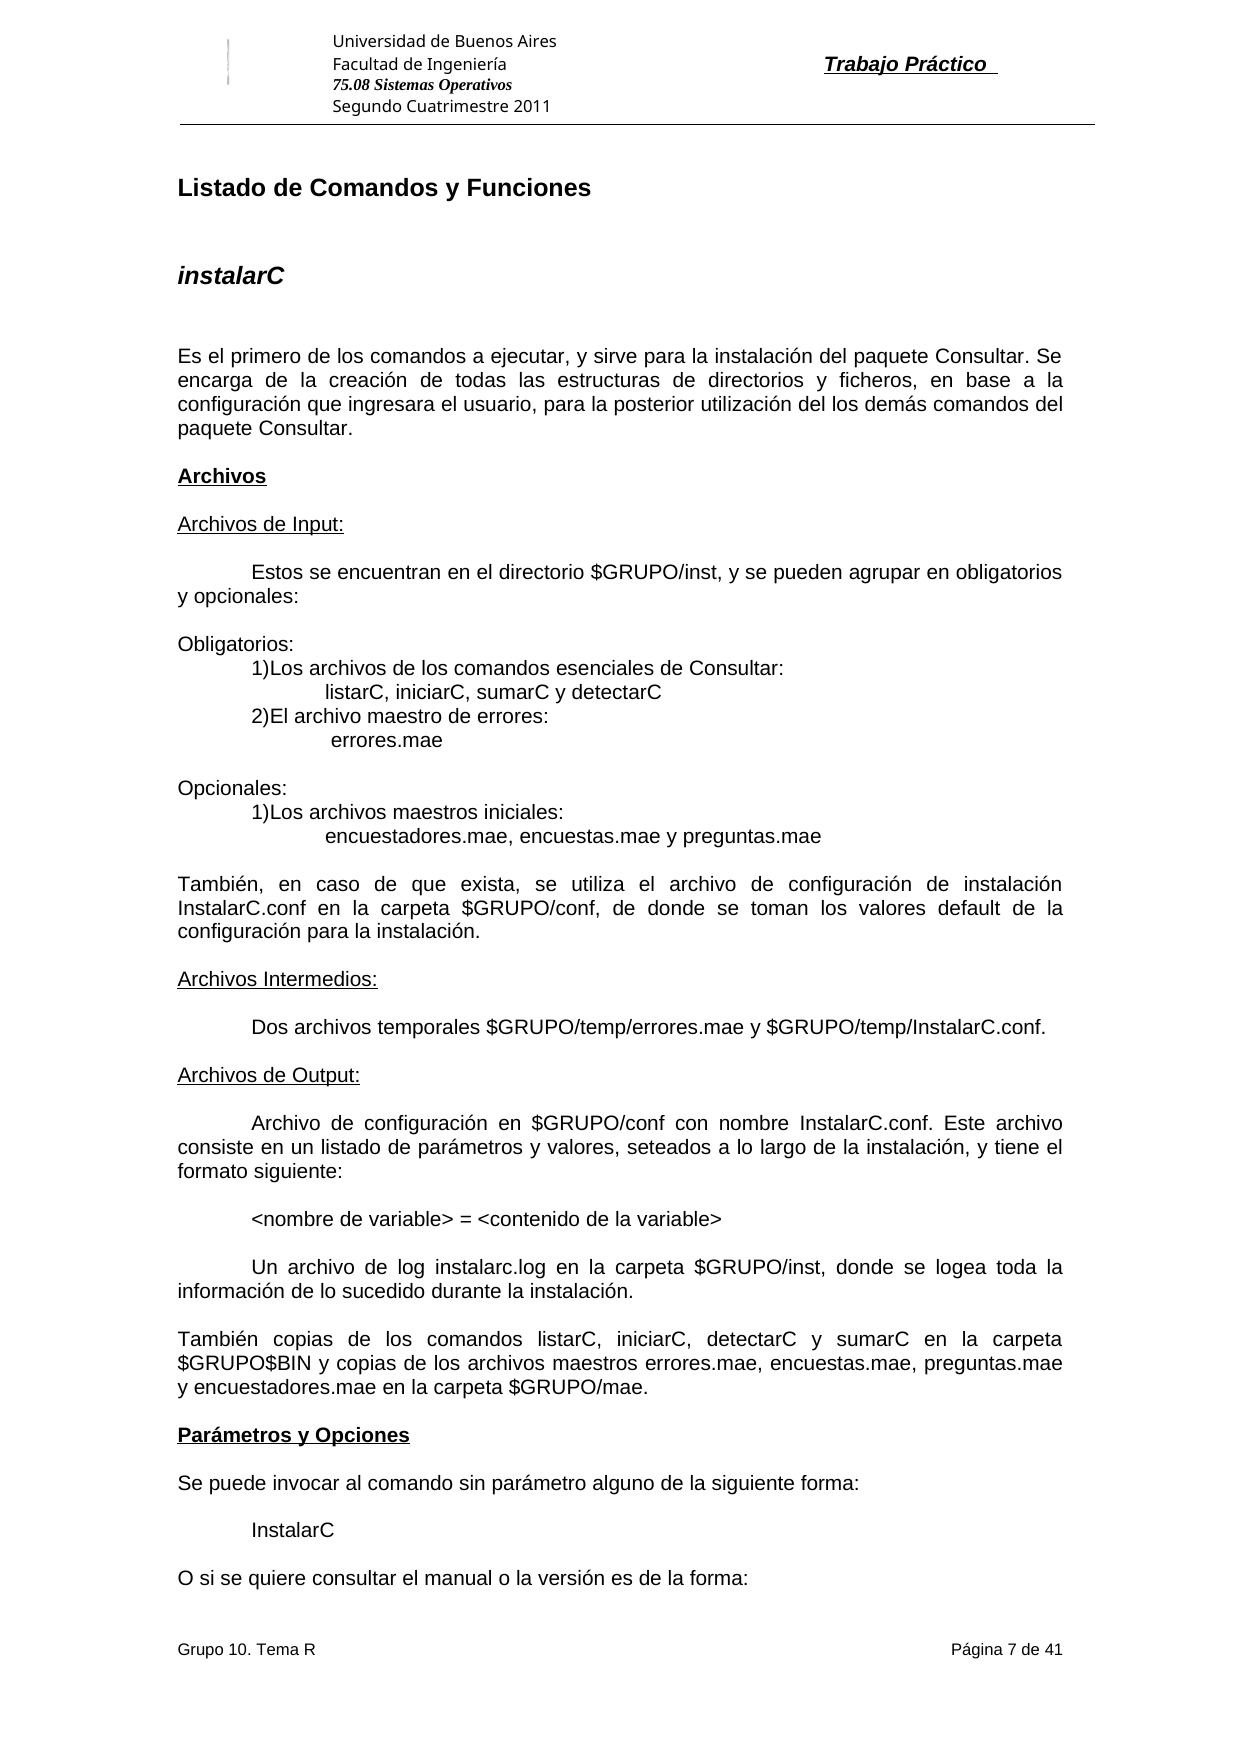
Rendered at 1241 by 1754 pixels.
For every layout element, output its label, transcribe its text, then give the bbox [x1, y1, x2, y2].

text Parámetros y Opciones [177, 1422, 1063, 1446]
text Archivos de Output: [177, 1063, 1063, 1087]
text Es el primero de los comandos a ejecutar, y sirve para la instalación del paquete Consultar. Se encarga de la creación de todas las estructuras de directorios y ficheros, en base a la configuración que ingresara el usuario, para la posterior utilización del los demás comandos del paquete Consultar. [177, 344, 1063, 440]
text Archivos [177, 464, 1063, 488]
text 1)Los archivos maestros iniciales: [177, 799, 1063, 823]
text También copias de los comandos listarC, iniciarC, detectarC y sumarC en la carpeta $GRUPO$BIN y copias de los archivos maestros errores.mae, encuestas.mae, preguntas.mae y encuestadores.mae en la carpeta $GRUPO/mae. [177, 1327, 1063, 1398]
text O si se quiere consultar el manual o la versión es de la forma: [177, 1566, 1063, 1590]
text errores.mae [177, 728, 1063, 752]
text Un archivo de log instalarc.log en la carpeta $GRUPO/inst, donde se logea toda la información de lo sucedido durante la instalación. [177, 1255, 1063, 1303]
text encuestadores.mae, encuestas.mae y preguntas.mae [177, 823, 1063, 847]
text También, en caso de que exista, se utiliza el archivo de configuración de instalación InstalarC.conf en la carpeta $GRUPO/conf, de donde se toman los valores default de la configuración para la instalación. [177, 871, 1063, 943]
text Archivos Intermedios: [177, 967, 1063, 991]
text Dos archivos temporales $GRUPO/temp/errores.mae y $GRUPO/temp/InstalarC.conf. [177, 1015, 1063, 1039]
text <nombre de variable> = <contenido de la variable> [177, 1207, 1063, 1231]
text 2)El archivo maestro de errores: [177, 704, 1063, 728]
text Obligatorios: [177, 632, 1063, 656]
subtitle Listado de Comandos y Funciones [177, 173, 1063, 201]
subtitle instalarC [177, 261, 1063, 290]
text 1)Los archivos de los comandos esenciales de Consultar: [177, 656, 1063, 680]
text Archivo de configuración en $GRUPO/conf con nombre InstalarC.conf. Este archivo consiste en un listado de parámetros y valores, seteados a lo largo de la instalación, y tiene el formato siguiente: [177, 1111, 1063, 1183]
text Se puede invocar al comando sin parámetro alguno de la siguiente forma: [177, 1470, 1063, 1494]
text Archivos de Input: [177, 512, 1063, 536]
text InstalarC [177, 1518, 1063, 1542]
text Opcionales: [177, 776, 1063, 799]
text listarC, iniciarC, sumarC y detectarC [177, 680, 1063, 704]
text Estos se encuentran en el directorio $GRUPO/inst, y se pueden agrupar en obligatorios y opcionales: [177, 560, 1063, 608]
